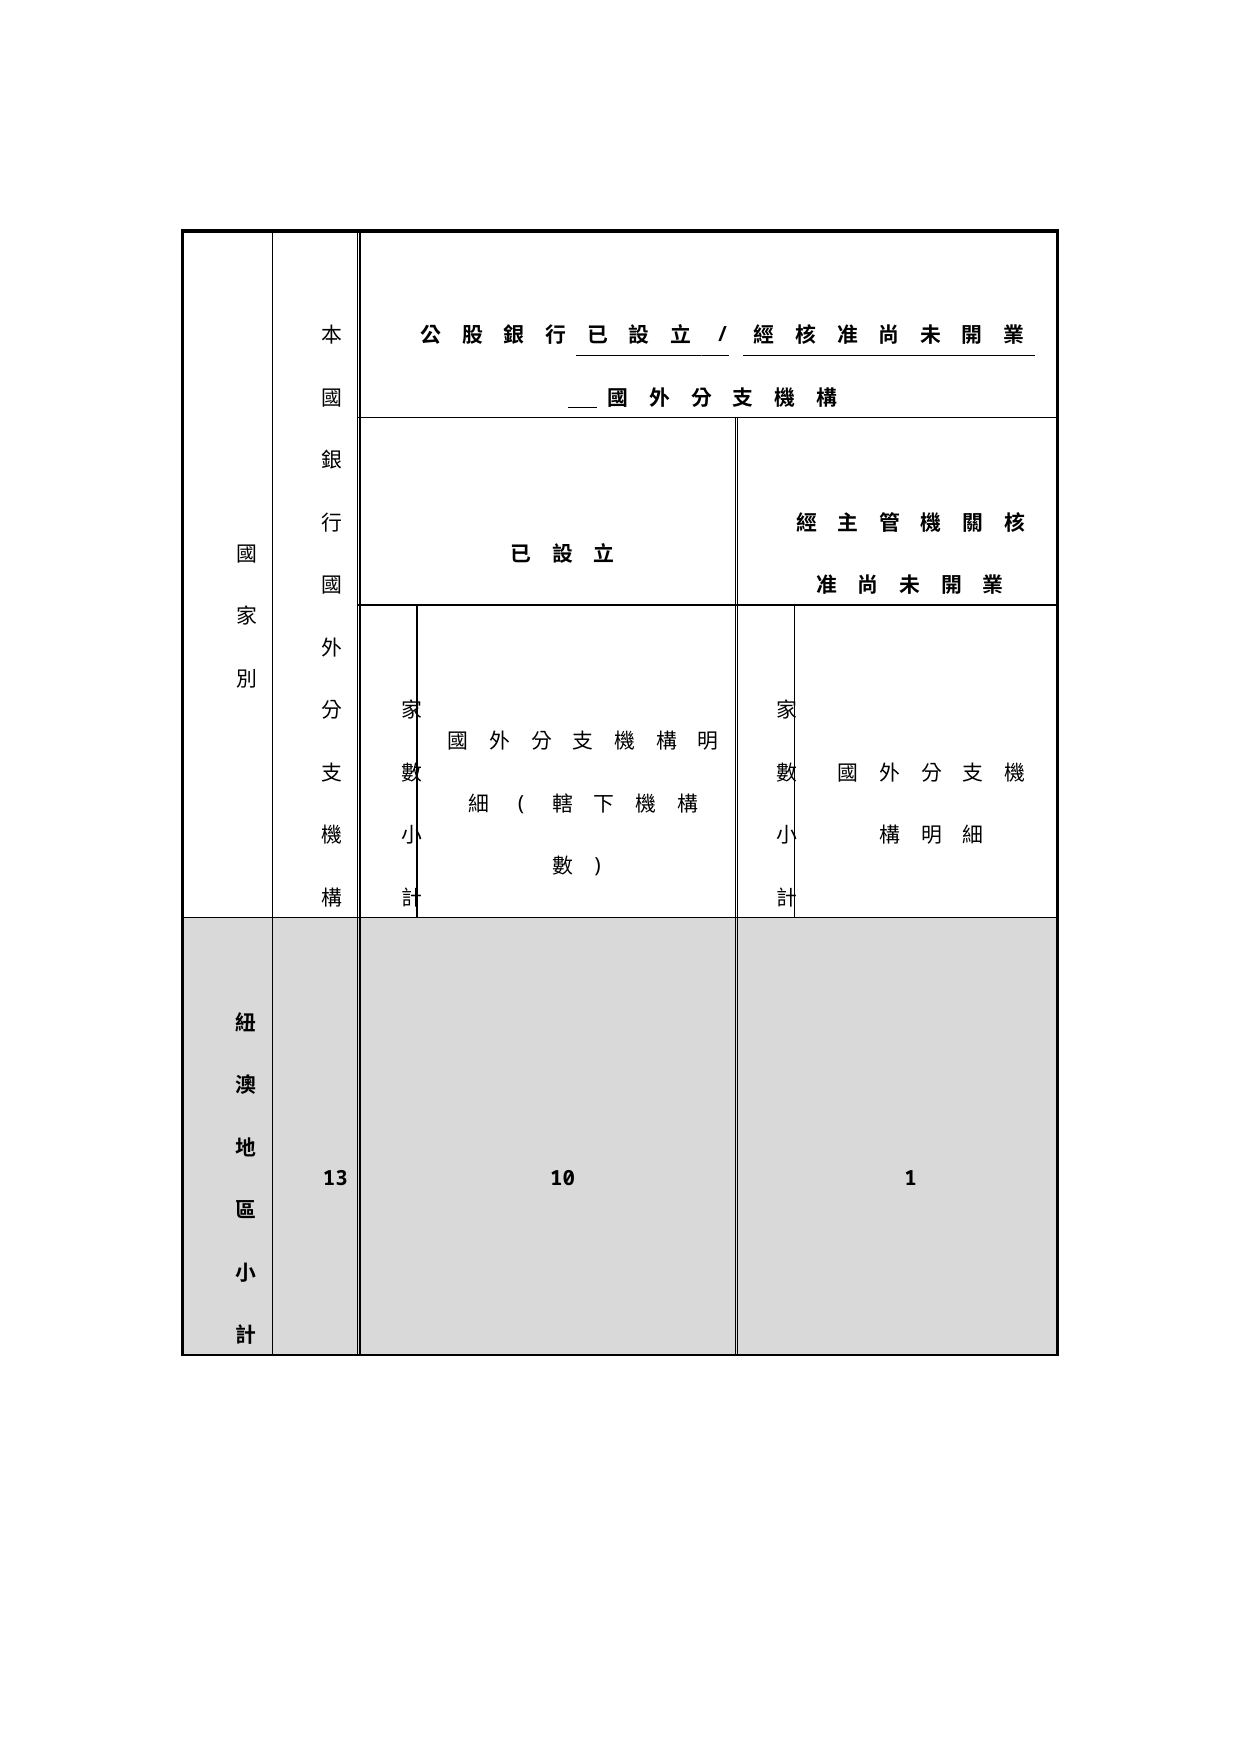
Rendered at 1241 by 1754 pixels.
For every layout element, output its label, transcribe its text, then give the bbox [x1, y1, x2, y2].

table_cell 1 [738, 918, 1056, 1354]
table_cell 家數小計 [738, 606, 794, 917]
table_cell 家數小計 [361, 606, 416, 917]
table_header 本國銀行國外分支機構家數總計 [273, 233, 357, 917]
table_header 公股銀行已設立/經核准尚未開業國外分支機構 [361, 233, 1056, 417]
table_header 國家別 [184, 233, 272, 917]
table_cell 紐澳地區小計 [184, 918, 272, 1354]
table_cell 國外分支機構明細 [795, 606, 1056, 917]
table_cell 已設立 [361, 418, 735, 604]
table_cell 國外分支機構明細(轄下機構數) [418, 606, 735, 917]
table_cell 13 [273, 918, 357, 1354]
table_cell 10 [361, 918, 735, 1354]
table_cell 經主管機關核准尚未開業 [738, 418, 1056, 604]
